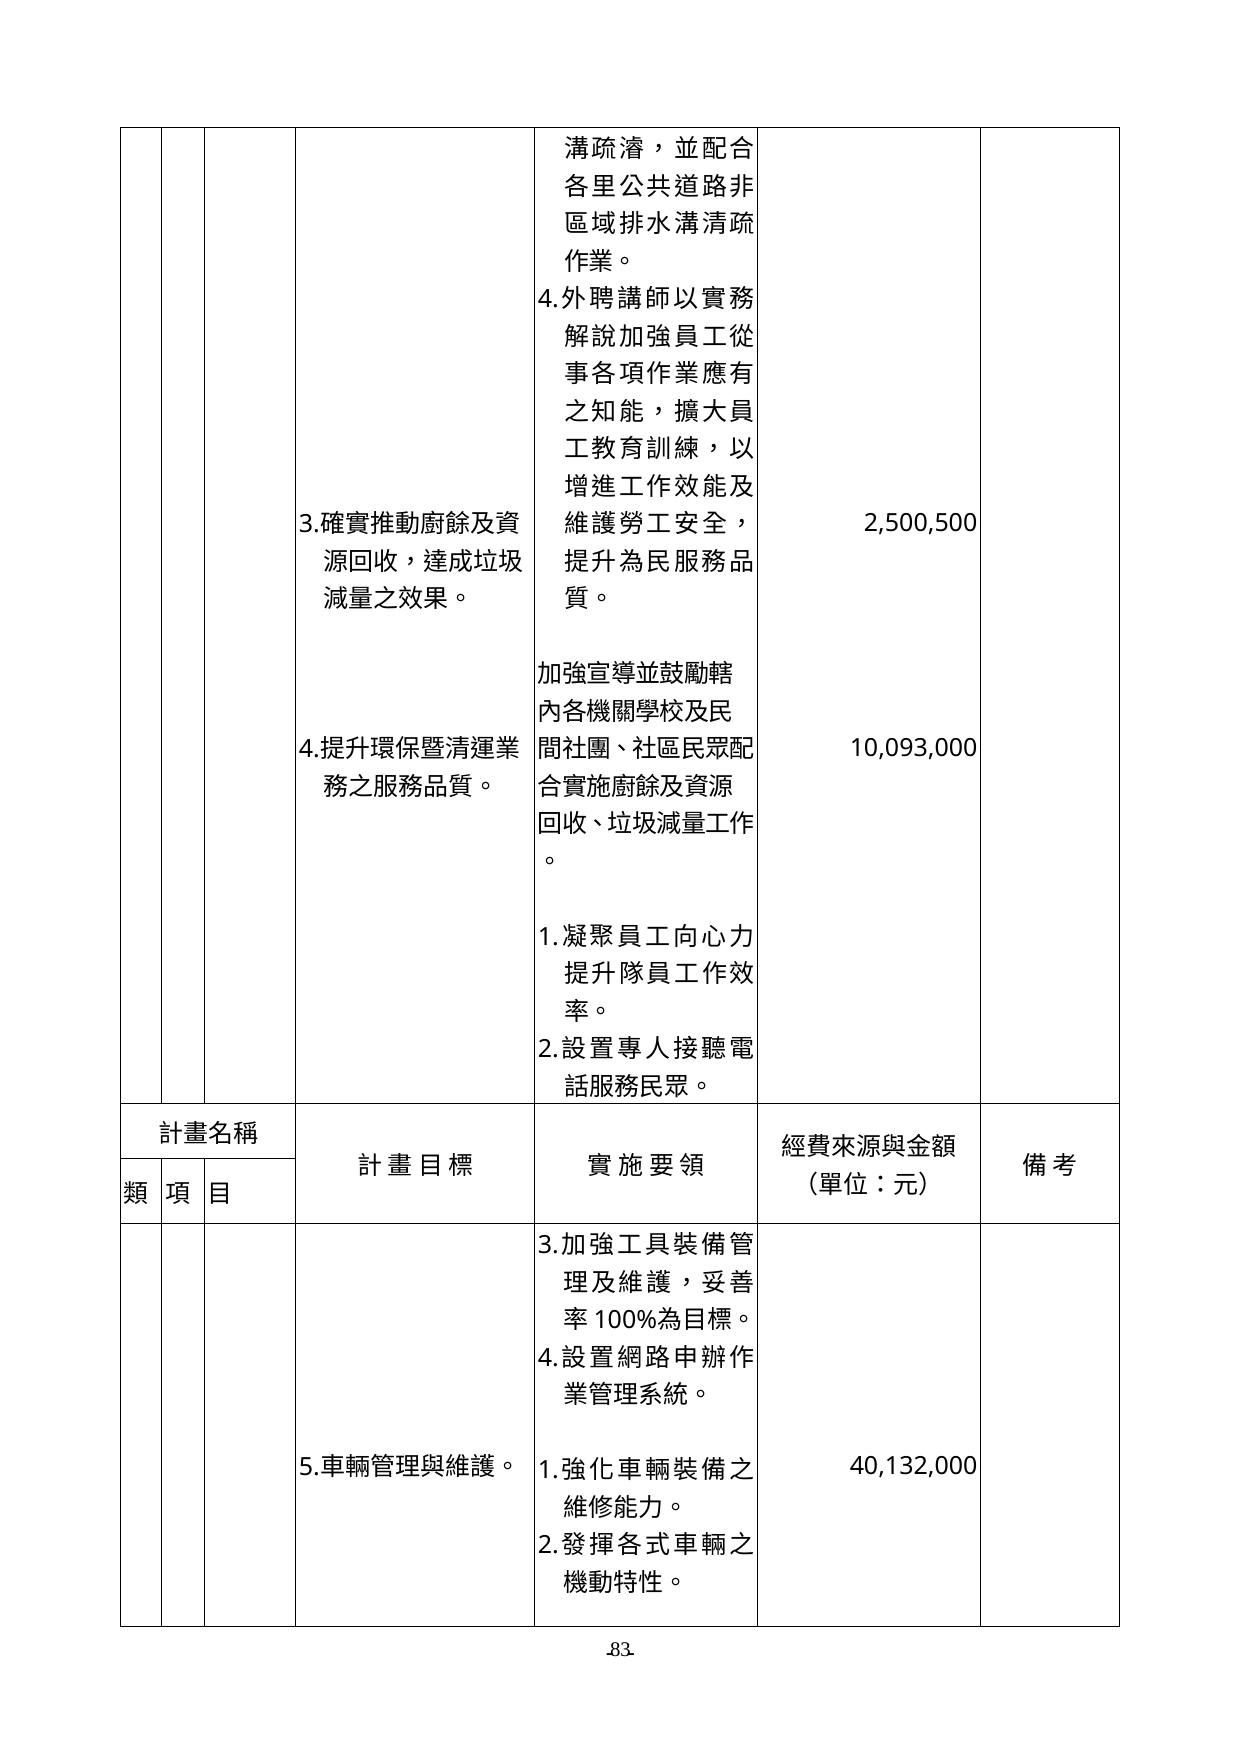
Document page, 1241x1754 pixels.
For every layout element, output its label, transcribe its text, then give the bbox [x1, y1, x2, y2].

table_cell 40,132,000 [758, 1224, 980, 1626]
table_cell [205, 128, 295, 1103]
table_cell 項 [162, 1159, 204, 1223]
table_cell 備 考 [981, 1104, 1119, 1223]
table_cell 實 施 要 領 [535, 1104, 757, 1223]
table_cell 計畫名稱 [121, 1104, 295, 1158]
table_cell 類 [121, 1159, 161, 1223]
table_cell 3.加強工具裝備管理及維護，妥善率100%為目標。 4.設置網路申辦作業管理系統。 1.強化車輛裝備之維修能力。 2.發揮各式車輛之機動特性。 [535, 1224, 757, 1626]
table_cell 5.車輛管理與維護。 [296, 1224, 534, 1626]
table_cell [981, 128, 1119, 1103]
table_cell [121, 128, 161, 1103]
table_cell 溝疏濬，並配合各里公共道路非區域排水溝清疏作業。 4.外聘講師以實務解說加強員工從事各項作業應有之知能，擴大員工教育訓練，以增進工作效能及維護勞工安全，提升為民服務品質。 加強宣導並鼓勵轄內各機關學校及民間社團、社區民眾配合實施廚餘及資源回收、垃圾減量工作。 1.凝聚員工向心力提升隊員工作效率。 2.設置專人接聽電話服務民眾。 [535, 128, 757, 1103]
table_cell 3.確實推動廚餘及資源回收，達成垃圾減量之效果。 4.提升環保暨清運業務之服務品質。 [296, 128, 534, 1103]
table_cell 2,500,500 10,093,000 [758, 128, 980, 1103]
table_cell [162, 128, 204, 1103]
table_cell [121, 1224, 161, 1626]
table_cell [981, 1224, 1119, 1626]
table_cell 計 畫 目 標 [296, 1104, 534, 1223]
table_cell [162, 1224, 204, 1626]
table_cell 目 [205, 1159, 295, 1223]
table_cell 經費來源與金額 （單位：元） [758, 1104, 980, 1223]
table_cell [205, 1224, 295, 1626]
